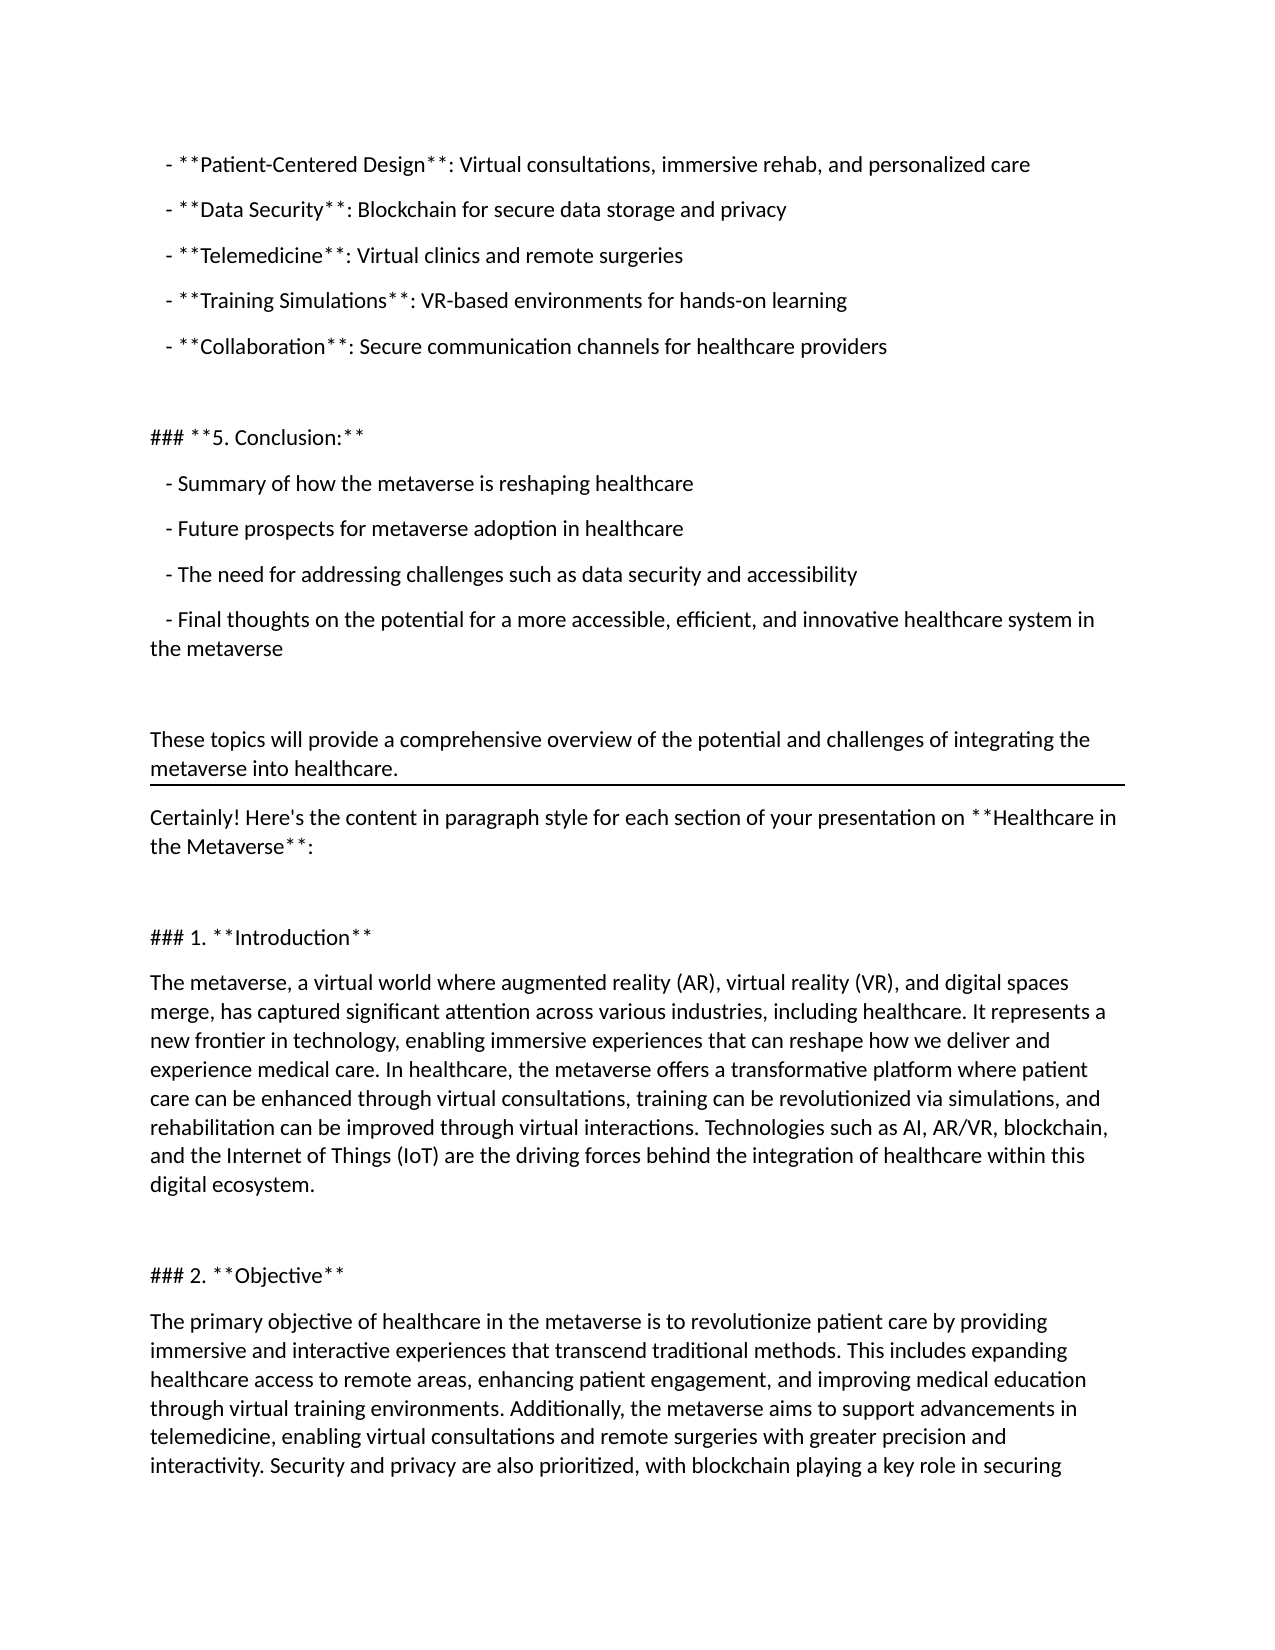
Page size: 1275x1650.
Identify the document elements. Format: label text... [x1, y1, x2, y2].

text ### **5. Conclusion:** [150, 423, 1125, 451]
text ### 2. **Objective** [150, 1262, 1125, 1289]
text Certainly! Here's the content in paragraph style for each section of your presentation on **Healthcare in the Metaverse**: [150, 803, 1125, 860]
text - **Collaboration**: Secure communication channels for healthcare providers [150, 332, 1125, 360]
text - **Telemedicine**: Virtual clinics and remote surgeries [150, 241, 1125, 269]
text - **Training Simulations**: VR-based environments for hands-on learning [150, 287, 1125, 314]
text These topics will provide a comprehensive overview of the potential and challenges of integrating the metaverse into healthcare. [150, 725, 1125, 784]
text The primary objective of healthcare in the metaverse is to revolutionize patient care by providing immersive and interactive experiences that transcend traditional methods. This includes expanding healthcare access to remote areas, enhancing patient engagement, and improving medical education through virtual training environments. Additionally, the metaverse aims to support advancements in telemedicine, enabling virtual consultations and remote surgeries with greater precision and interactivity. Security and privacy are also prioritized, with blockchain playing a key role in securing [150, 1307, 1125, 1479]
text The metaverse, a virtual world where augmented reality (AR), virtual reality (VR), and digital spaces merge, has captured significant attention across various industries, including healthcare. It represents a new frontier in technology, enabling immersive experiences that can reshape how we deliver and experience medical care. In healthcare, the metaverse offers a transformative platform where patient care can be enhanced through virtual consultations, training can be revolutionized via simulations, and rehabilitation can be improved through virtual interactions. Technologies such as AI, AR/VR, blockchain, and the Internet of Things (IoT) are the driving forces behind the integration of healthcare within this digital ecosystem. [150, 968, 1125, 1198]
text - Final thoughts on the potential for a more accessible, efficient, and innovative healthcare system in the metaverse [150, 605, 1125, 662]
text - **Data Security**: Blockchain for secure data storage and privacy [150, 196, 1125, 223]
text - Future prospects for metaverse adoption in healthcare [150, 514, 1125, 542]
text - Summary of how the metaverse is reshaping healthcare [150, 469, 1125, 497]
text ### 1. **Introduction** [150, 923, 1125, 951]
text - The need for addressing challenges such as data security and accessibility [150, 560, 1125, 588]
text - **Patient-Centered Design**: Virtual consultations, immersive rehab, and personalized care [150, 150, 1125, 178]
